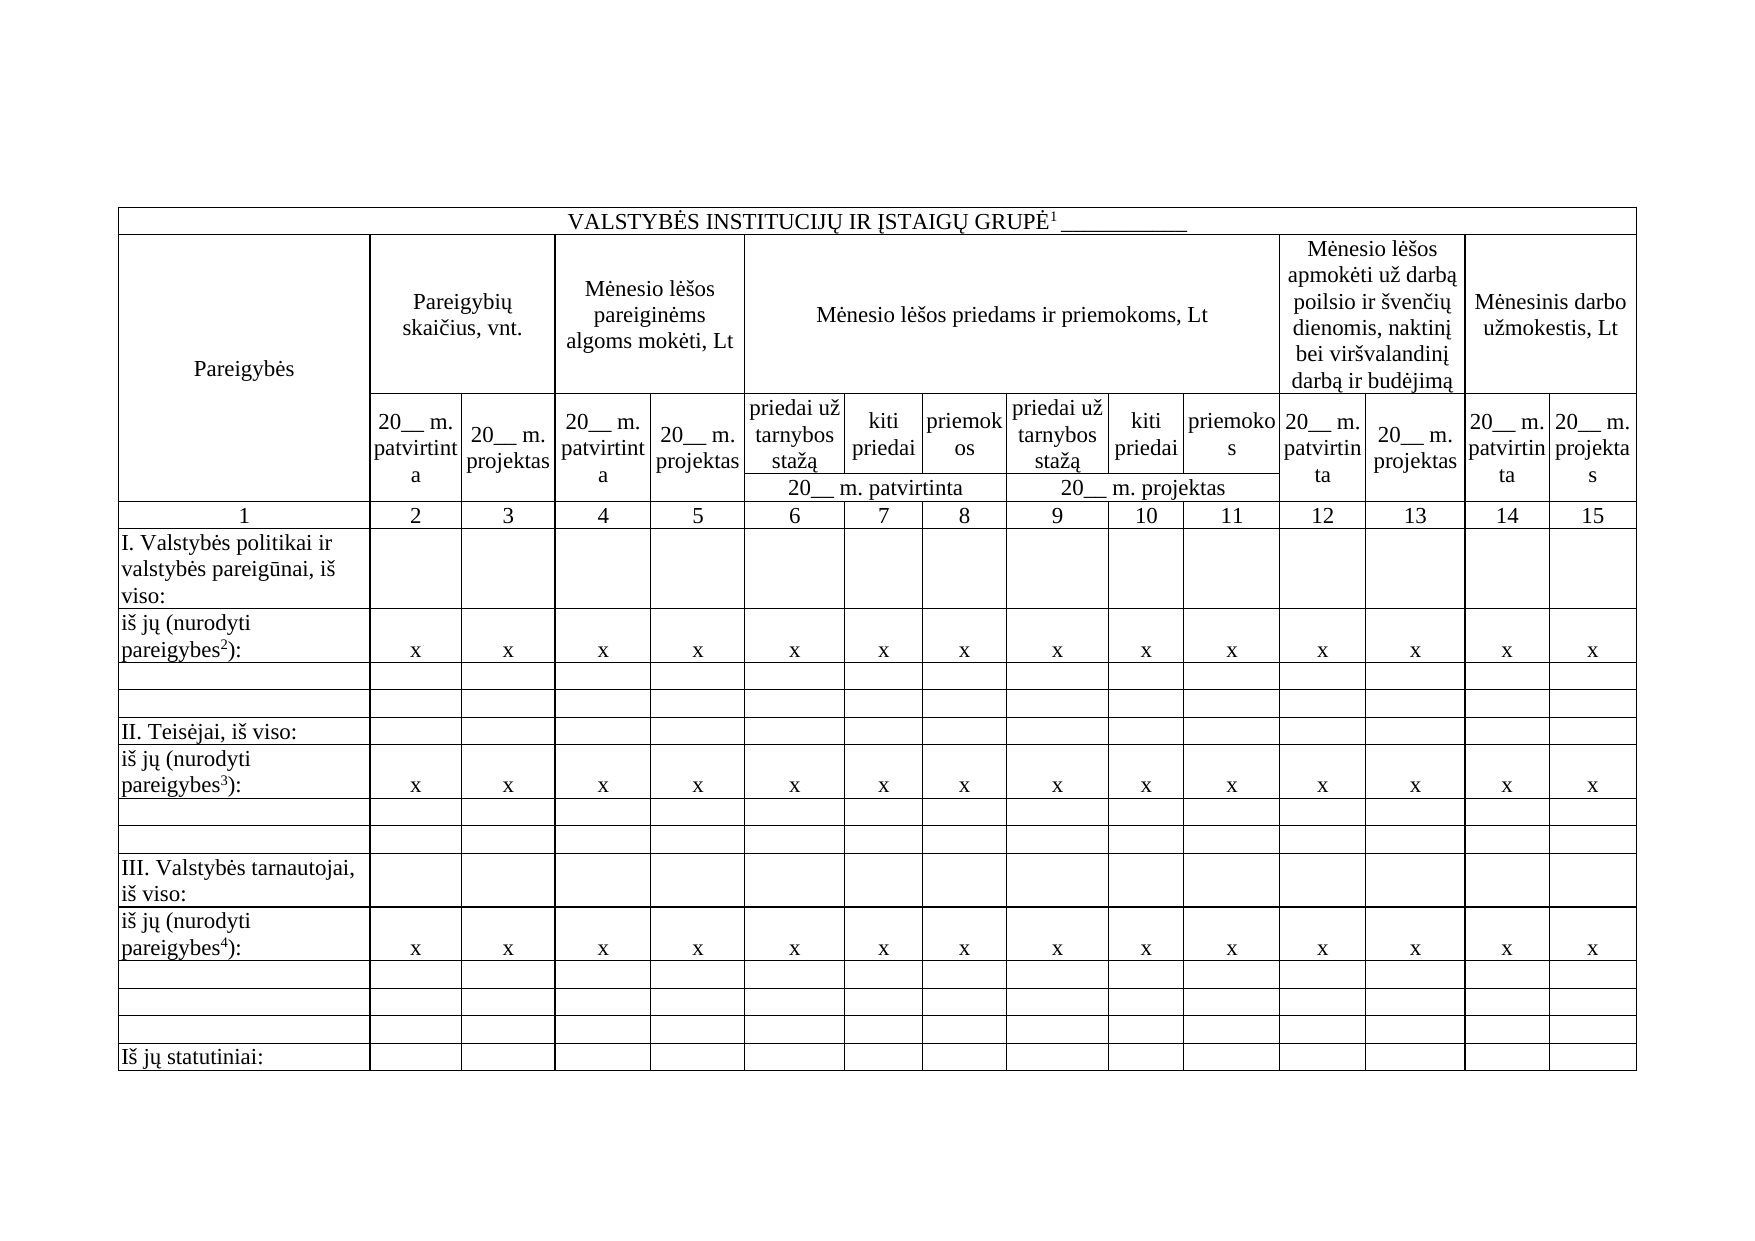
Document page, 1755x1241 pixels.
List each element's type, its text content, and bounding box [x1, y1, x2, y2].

table_cell [556, 1044, 650, 1070]
table_cell [1550, 961, 1636, 988]
table_cell [651, 961, 744, 988]
table_cell [1550, 826, 1636, 853]
table_cell x [371, 908, 461, 960]
table_cell [1366, 663, 1464, 689]
table_cell [651, 1044, 744, 1070]
table_cell [462, 799, 554, 825]
table_cell [1184, 663, 1279, 689]
table_cell iš jų (nurodyti pareigybes3): [119, 745, 369, 798]
table_cell x [1366, 908, 1464, 960]
table_cell x [1007, 609, 1108, 662]
table_cell [371, 826, 461, 853]
table_cell [845, 989, 922, 1015]
table_cell [1550, 529, 1636, 608]
table_cell [1366, 529, 1464, 608]
table_cell priemokos [923, 394, 1006, 473]
table_cell [745, 826, 844, 853]
table_cell 20__ m. projektas [462, 394, 554, 501]
table_cell 2 [371, 502, 461, 528]
table_cell [1366, 718, 1464, 744]
table_cell x [1007, 908, 1108, 960]
table_cell [1007, 718, 1108, 744]
table_cell [1109, 826, 1183, 853]
table_cell [1184, 718, 1279, 744]
table_cell x [371, 745, 461, 798]
table_cell [651, 854, 744, 906]
table_cell priedai už tarnybos stažą [1007, 394, 1108, 473]
table_cell x [1280, 745, 1365, 798]
table_cell 20__ m. projektas [1007, 474, 1279, 501]
table_cell [462, 529, 554, 608]
table_cell [845, 1016, 922, 1042]
table_cell 4 [556, 502, 650, 528]
table_cell [371, 799, 461, 825]
table_cell [556, 1016, 650, 1042]
table_cell [462, 1016, 554, 1042]
table_cell kiti priedai [1109, 394, 1183, 473]
table_cell [651, 690, 744, 717]
table_cell [1109, 718, 1183, 744]
table_cell 20__ m. patvirtinta [1280, 394, 1365, 501]
table_cell 1 [119, 502, 369, 528]
table_cell [923, 690, 1006, 717]
table_cell x [556, 908, 650, 960]
table_cell Mėnesinis darbo užmokestis, Lt [1466, 235, 1636, 393]
table_cell [745, 663, 844, 689]
table_cell [1550, 1044, 1636, 1070]
table_cell x [371, 609, 461, 662]
table_cell priemokos [1184, 394, 1279, 473]
table_cell x [923, 745, 1006, 798]
table_cell [371, 961, 461, 988]
table_cell [923, 854, 1006, 906]
table_cell [1184, 854, 1279, 906]
table_cell [1109, 1016, 1183, 1042]
table_cell [462, 826, 554, 853]
table_cell [923, 799, 1006, 825]
table_cell [1280, 1016, 1365, 1042]
table_cell [556, 663, 650, 689]
table_cell x [1007, 745, 1108, 798]
table_cell I. Valstybės politikai ir valstybės pareigūnai, iš viso: [119, 529, 369, 608]
table_cell Pareigybių skaičius, vnt. [371, 235, 554, 393]
table_cell x [745, 908, 844, 960]
table_cell [1466, 663, 1549, 689]
table_cell x [1109, 609, 1183, 662]
table_cell x [651, 609, 744, 662]
table_cell [845, 529, 922, 608]
table_cell [556, 529, 650, 608]
table_cell [845, 718, 922, 744]
table_cell [371, 1044, 461, 1070]
table_cell [1466, 854, 1549, 906]
table_cell [745, 799, 844, 825]
table_cell x [462, 908, 554, 960]
table_cell x [923, 609, 1006, 662]
table_cell x [745, 609, 844, 662]
table_cell x [1184, 745, 1279, 798]
table_cell [1550, 663, 1636, 689]
table_cell x [1280, 908, 1365, 960]
table_cell [1466, 1016, 1549, 1042]
table_cell III. Valstybės tarnautojai, iš viso: [119, 854, 369, 906]
table_cell [1466, 799, 1549, 825]
table_cell [1280, 799, 1365, 825]
table_cell [1007, 961, 1108, 988]
table_cell [651, 826, 744, 853]
table_cell 9 [1007, 502, 1108, 528]
table_cell [923, 718, 1006, 744]
table_cell [1550, 989, 1636, 1015]
table_cell x [745, 745, 844, 798]
table_cell 14 [1466, 502, 1549, 528]
table_cell 13 [1366, 502, 1464, 528]
table_cell 20__ m. patvirtinta [745, 474, 1006, 501]
table_cell [845, 1044, 922, 1070]
table_cell [651, 799, 744, 825]
table_cell [1007, 854, 1108, 906]
table_cell [923, 989, 1006, 1015]
table_cell [1366, 961, 1464, 988]
table_cell [1366, 1044, 1464, 1070]
table_cell [1007, 663, 1108, 689]
table_cell [1184, 1044, 1279, 1070]
table_cell iš jų (nurodyti pareigybes2): [119, 609, 369, 662]
table_cell [1109, 961, 1183, 988]
table_cell [1366, 690, 1464, 717]
table_cell [119, 826, 369, 853]
table_cell [845, 961, 922, 988]
table_cell x [556, 609, 650, 662]
table_cell [745, 718, 844, 744]
table_cell [1109, 663, 1183, 689]
table_cell [845, 663, 922, 689]
table_cell [1550, 718, 1636, 744]
table_cell [845, 854, 922, 906]
table_cell [371, 529, 461, 608]
table_cell [745, 529, 844, 608]
table_cell [745, 989, 844, 1015]
table_cell 3 [462, 502, 554, 528]
table_cell [119, 1016, 369, 1042]
table_cell [1366, 1016, 1464, 1042]
table_cell [1550, 690, 1636, 717]
table_cell [1184, 989, 1279, 1015]
table_cell [1366, 826, 1464, 853]
table_cell 5 [651, 502, 744, 528]
table_cell [556, 854, 650, 906]
table_cell 20__ m. patvirtinta [556, 394, 650, 501]
table_cell kiti priedai [845, 394, 922, 473]
table_cell [923, 529, 1006, 608]
table_cell x [1466, 908, 1549, 960]
table_cell [1280, 663, 1365, 689]
table_cell [1109, 854, 1183, 906]
table_cell [371, 718, 461, 744]
table_cell [371, 1016, 461, 1042]
table_cell x [651, 745, 744, 798]
table_cell 20__ m. projektas [1366, 394, 1464, 501]
table_cell [462, 663, 554, 689]
table_cell [845, 799, 922, 825]
table_header VALSTYBĖS INSTITUCIJŲ IR ĮSTAIGŲ GRUPĖ1 ___________ [119, 208, 1636, 234]
table_cell [462, 1044, 554, 1070]
table_cell 20__ m. patvirtinta [371, 394, 461, 501]
table_cell [1109, 690, 1183, 717]
table_cell Mėnesio lėšos apmokėti už darbą poilsio ir švenčių dienomis, naktinį bei viršvalandinį darbą ir budėjimą [1280, 235, 1464, 393]
table_cell x [1550, 745, 1636, 798]
table_cell [1466, 1044, 1549, 1070]
table_cell [923, 663, 1006, 689]
table_cell [556, 826, 650, 853]
table_cell [1007, 989, 1108, 1015]
table_cell [745, 854, 844, 906]
table_cell [1184, 690, 1279, 717]
table_cell x [845, 908, 922, 960]
table_cell [651, 663, 744, 689]
table_cell [745, 1044, 844, 1070]
table_cell [1184, 826, 1279, 853]
table_cell [651, 529, 744, 608]
table_cell 20__ m. projektas [651, 394, 744, 501]
table_cell x [556, 745, 650, 798]
table_cell 20__ m. patvirtinta [1466, 394, 1549, 501]
table_cell [1184, 961, 1279, 988]
table_cell [1109, 529, 1183, 608]
table_cell x [1466, 745, 1549, 798]
table_cell [745, 690, 844, 717]
table_cell [1280, 1044, 1365, 1070]
table_cell [923, 1044, 1006, 1070]
table_cell [1280, 690, 1365, 717]
table_cell [1280, 854, 1365, 906]
table_cell [845, 690, 922, 717]
table_cell x [923, 908, 1006, 960]
table_cell 11 [1184, 502, 1279, 528]
table_cell x [1109, 745, 1183, 798]
table_cell x [845, 609, 922, 662]
table_cell [119, 989, 369, 1015]
table_cell 6 [745, 502, 844, 528]
table_cell [462, 961, 554, 988]
table_cell [1007, 826, 1108, 853]
table_cell 12 [1280, 502, 1365, 528]
table_cell [1007, 529, 1108, 608]
table_cell [1550, 799, 1636, 825]
table_cell x [845, 745, 922, 798]
table_cell [1550, 1016, 1636, 1042]
table_cell [923, 826, 1006, 853]
table_cell 10 [1109, 502, 1183, 528]
table_cell [556, 799, 650, 825]
table_cell [845, 826, 922, 853]
table_cell Iš jų statutiniai: [119, 1044, 369, 1070]
table_cell [119, 961, 369, 988]
table_cell [1280, 961, 1365, 988]
table_cell [556, 690, 650, 717]
table_cell [745, 961, 844, 988]
table_cell [1466, 718, 1549, 744]
table_cell [1280, 718, 1365, 744]
table_cell [462, 718, 554, 744]
table_cell [371, 989, 461, 1015]
table_cell Mėnesio lėšos pareiginėms algoms mokėti, Lt [556, 235, 744, 393]
table_cell [1366, 854, 1464, 906]
table_cell [1184, 1016, 1279, 1042]
table_cell [1007, 1016, 1108, 1042]
table_cell [371, 663, 461, 689]
table_cell [1184, 529, 1279, 608]
table_cell [556, 989, 650, 1015]
table_cell x [1280, 609, 1365, 662]
table_cell [462, 690, 554, 717]
table_cell 8 [923, 502, 1006, 528]
table_cell II. Teisėjai, iš viso: [119, 718, 369, 744]
table_cell iš jų (nurodyti pareigybes4): [119, 908, 369, 960]
table_cell x [462, 609, 554, 662]
table_cell [1466, 961, 1549, 988]
table_cell Mėnesio lėšos priedams ir priemokoms, Lt [745, 235, 1279, 393]
table_cell [651, 1016, 744, 1042]
table_cell [371, 690, 461, 717]
table_cell [1466, 826, 1549, 853]
table_cell x [1466, 609, 1549, 662]
table_cell [556, 718, 650, 744]
table_cell x [1550, 609, 1636, 662]
table_cell [1466, 690, 1549, 717]
table_cell x [1184, 609, 1279, 662]
table_cell [1366, 799, 1464, 825]
table_cell [745, 1016, 844, 1042]
table_cell [462, 854, 554, 906]
table_cell [1184, 799, 1279, 825]
table_cell x [1109, 908, 1183, 960]
table_cell [651, 718, 744, 744]
table_cell [462, 989, 554, 1015]
table_cell x [1366, 745, 1464, 798]
table_cell Pareigybės [119, 235, 369, 501]
table_cell x [651, 908, 744, 960]
table_cell [1280, 529, 1365, 608]
table_cell priedai už tarnybos stažą [745, 394, 844, 473]
table_cell [1109, 799, 1183, 825]
table_cell x [1366, 609, 1464, 662]
table_cell x [1184, 908, 1279, 960]
table_cell [1007, 1044, 1108, 1070]
table_cell [1550, 854, 1636, 906]
table_cell [1007, 690, 1108, 717]
table_cell [1466, 989, 1549, 1015]
table_cell x [462, 745, 554, 798]
table_cell [1280, 826, 1365, 853]
table_cell [1007, 799, 1108, 825]
table_cell [651, 989, 744, 1015]
table_cell 15 [1550, 502, 1636, 528]
table_cell [556, 961, 650, 988]
table_cell [1366, 989, 1464, 1015]
table_cell [371, 854, 461, 906]
table_cell [923, 961, 1006, 988]
table_cell [1109, 1044, 1183, 1070]
table_cell x [1550, 908, 1636, 960]
table_cell [119, 690, 369, 717]
table_cell 7 [845, 502, 922, 528]
table_cell [1280, 989, 1365, 1015]
table_cell [1109, 989, 1183, 1015]
table_cell [923, 1016, 1006, 1042]
table_cell 20__ m. projektas [1550, 394, 1636, 501]
table_cell [1466, 529, 1549, 608]
table_cell [119, 799, 369, 825]
table_cell [119, 663, 369, 689]
